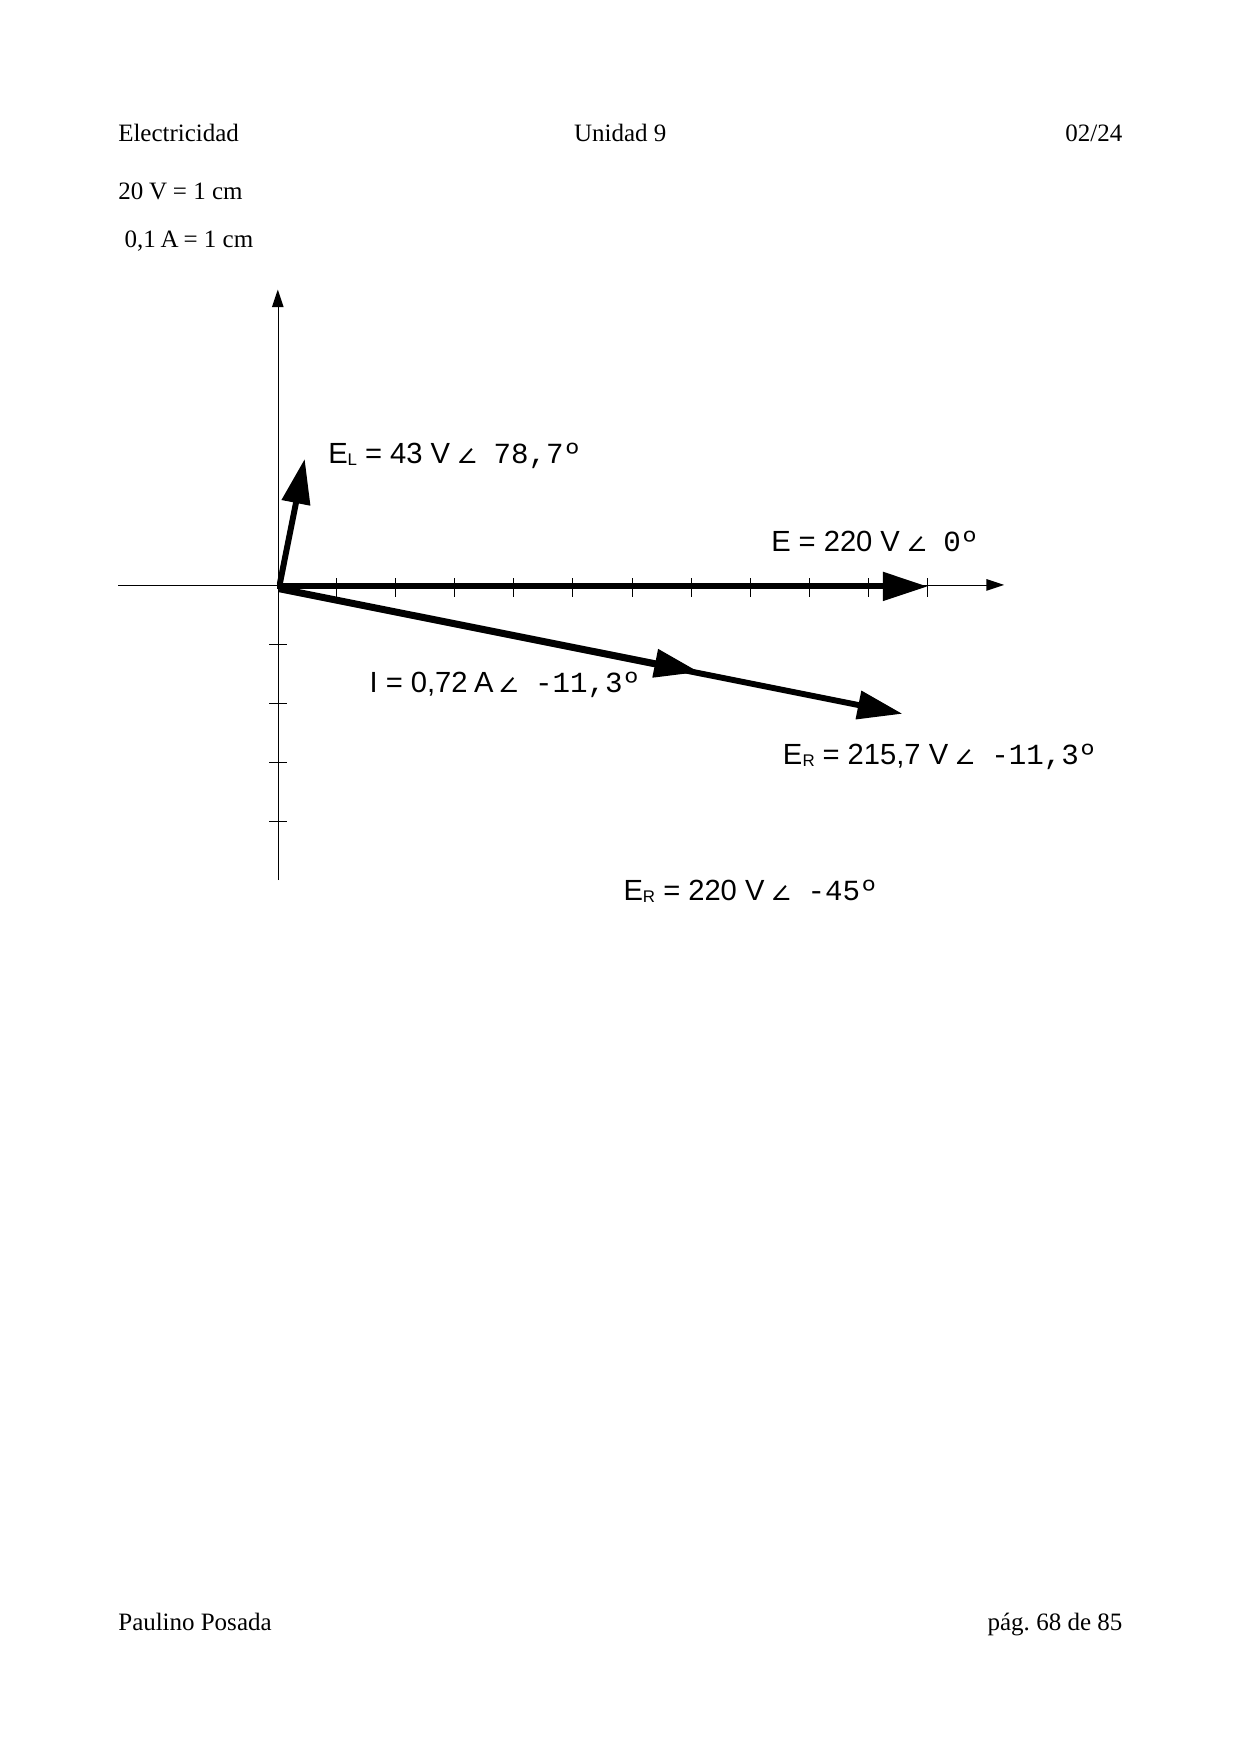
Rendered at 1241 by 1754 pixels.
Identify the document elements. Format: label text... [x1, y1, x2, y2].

text 0,1 A = 1 cm [118, 224, 1122, 253]
text 20 V = 1 cm [118, 176, 1122, 205]
